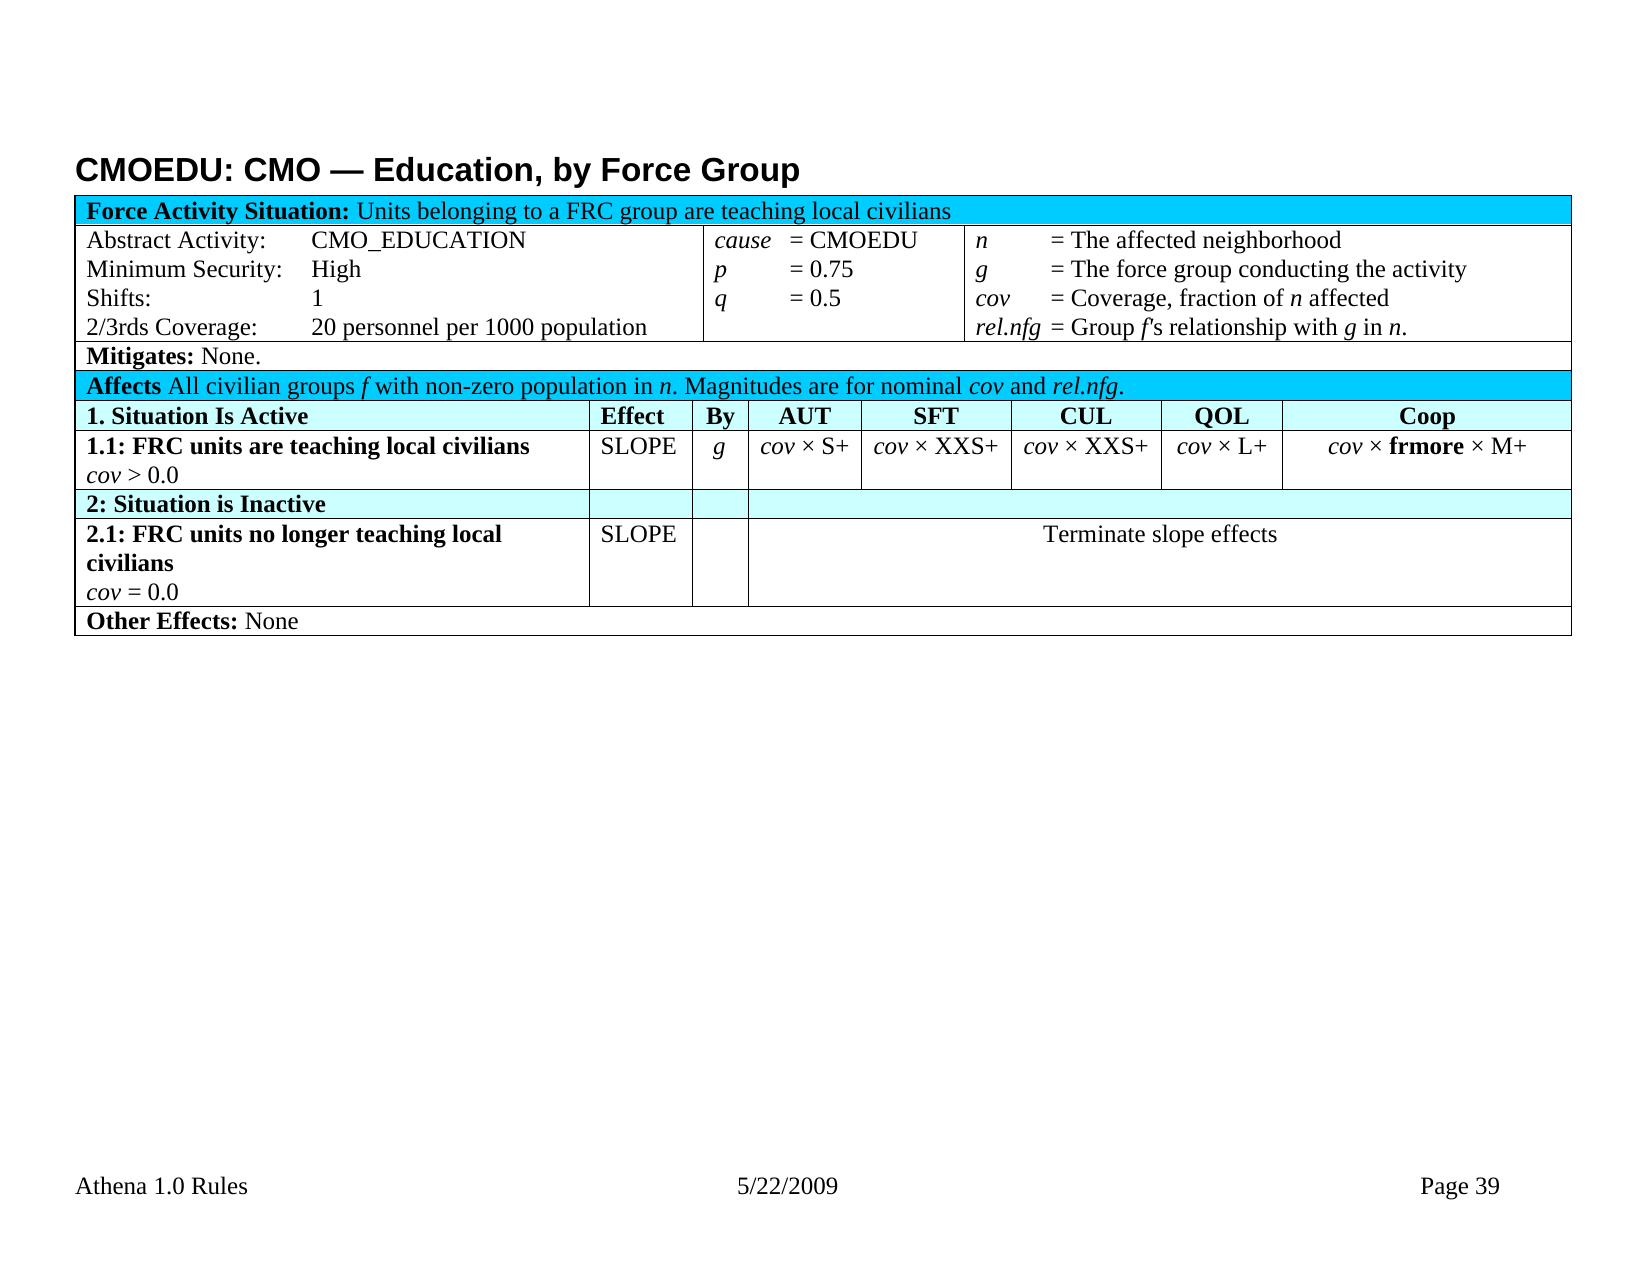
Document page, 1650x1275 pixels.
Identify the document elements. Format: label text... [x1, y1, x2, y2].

table_cell n = The affected neighborhood g = The force group conducting the activity cov = Coverage, fraction of n affected rel.nfg = Group f's relationship with g in n. [965, 226, 1571, 341]
table_cell cov × L+ [1162, 431, 1282, 488]
table_cell CUL [1012, 401, 1161, 430]
text CMOEDU: CMO — Education, by Force Group [75, 150, 1575, 188]
table_cell Affects All civilian groups f with non-zero population in n. Magnitudes are for nominal cov and rel.nfg. [76, 371, 1571, 400]
table_cell 1.1: FRC units are teaching local civilians cov > 0.0 [76, 431, 589, 488]
table_cell Coop [1283, 401, 1571, 430]
table_cell cov × S+ [749, 431, 861, 488]
table_cell QOL [1162, 401, 1282, 430]
table_cell cov × XXS+ [862, 431, 1011, 488]
table_cell [749, 490, 1571, 518]
table_cell Effect [590, 401, 692, 430]
table_cell 2.1: FRC units no longer teaching local civilians cov = 0.0 [76, 519, 589, 606]
table_cell [693, 519, 748, 606]
table_cell cov × XXS+ [1012, 431, 1161, 488]
table_cell 2: Situation is Inactive [76, 490, 589, 518]
table_cell SLOPE [590, 431, 692, 488]
table_cell g [693, 431, 748, 488]
table_cell Terminate slope effects [749, 519, 1571, 606]
table_header Force Activity Situation: Units belonging to a FRC group are teaching local civilians [76, 196, 1571, 224]
table_cell AUT [749, 401, 861, 430]
table_cell SLOPE [590, 519, 692, 606]
table_cell 1. Situation Is Active [76, 401, 589, 430]
table_cell [693, 490, 748, 518]
table_cell cause = CMOEDU p = 0.75 q = 0.5 [704, 226, 964, 341]
table_cell By [693, 401, 748, 430]
table_cell SFT [862, 401, 1011, 430]
table_cell [590, 490, 692, 518]
table_cell Mitigates: None. [76, 342, 1571, 370]
table_cell Other Effects: None [76, 607, 1571, 635]
table_cell cov × frmore × M+ [1283, 431, 1571, 488]
table_cell Abstract Activity: CMO_EDUCATION Minimum Security: High Shifts: 1 2/3rds Coverage: 20 personnel per 1000 population [76, 226, 703, 341]
